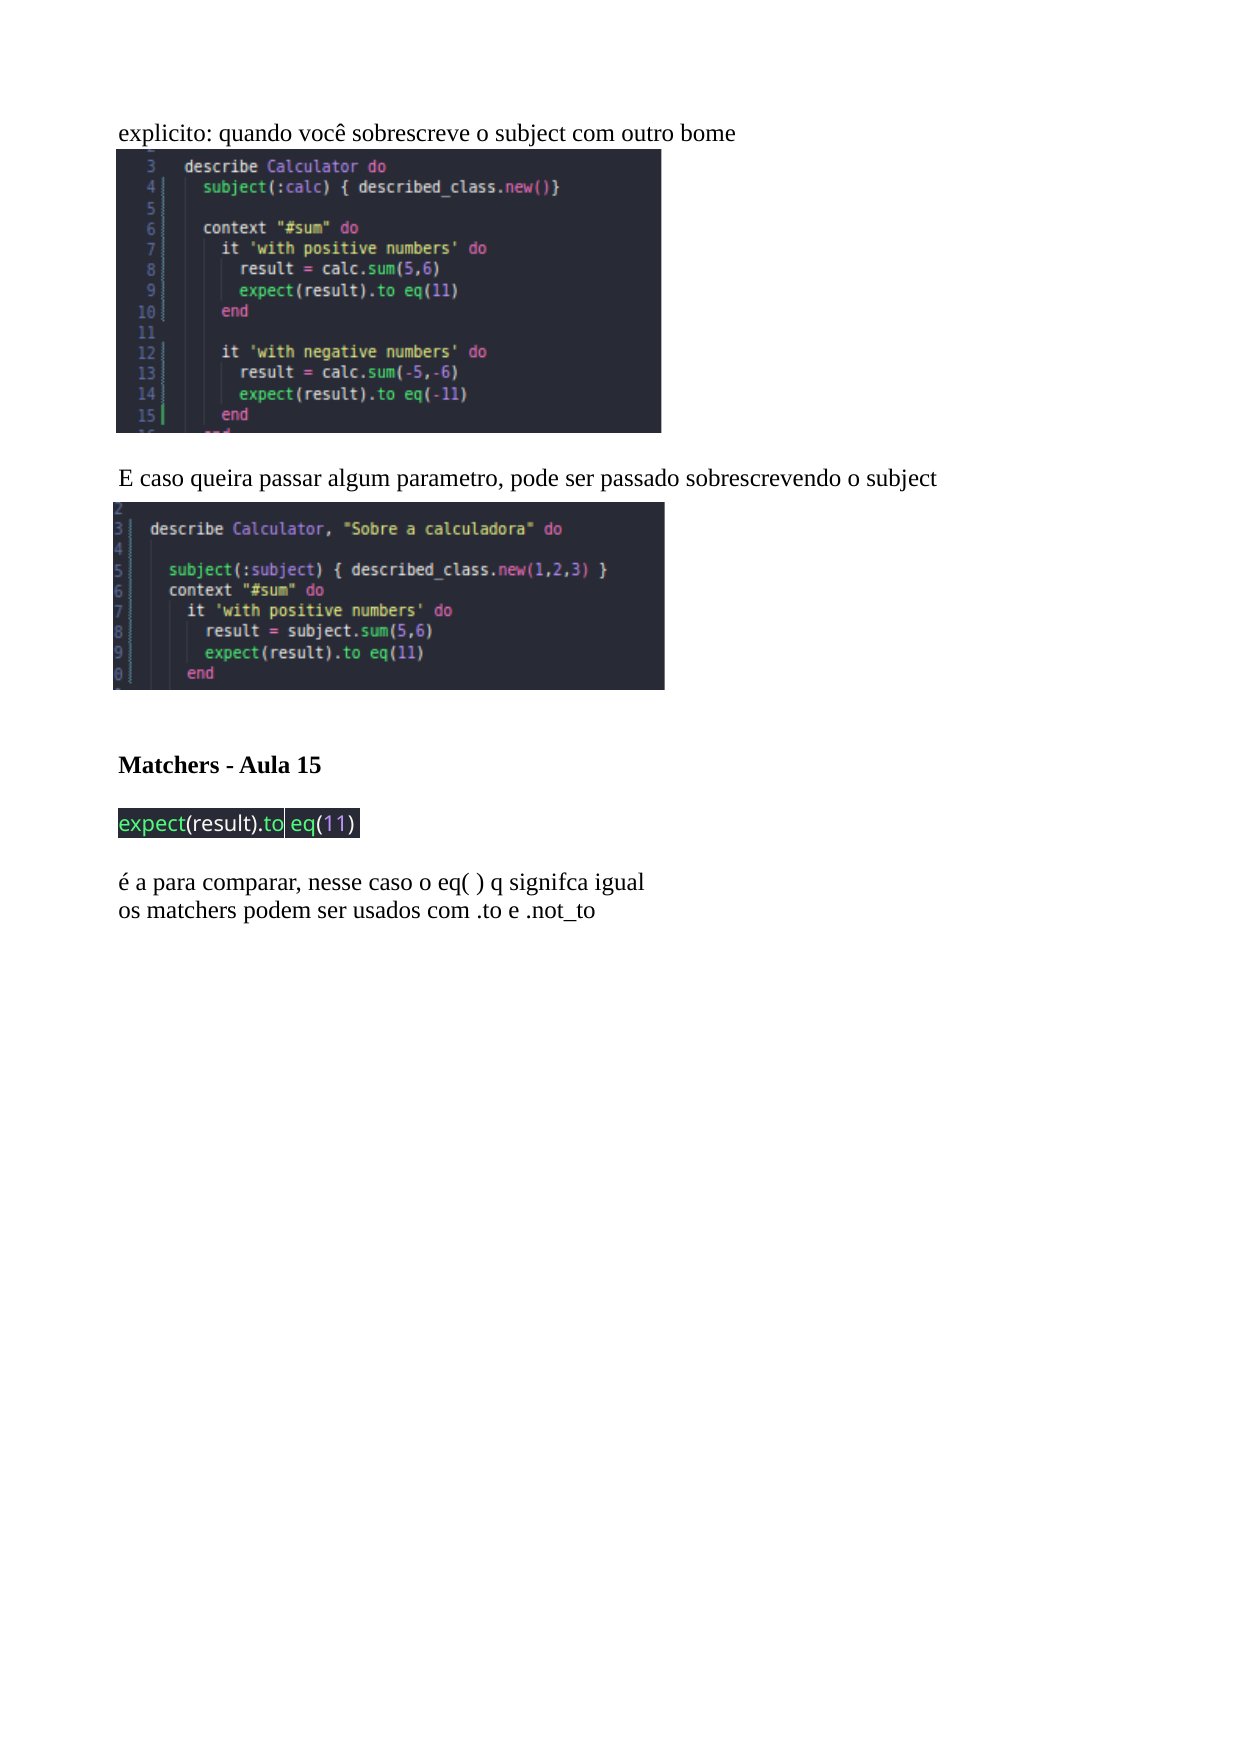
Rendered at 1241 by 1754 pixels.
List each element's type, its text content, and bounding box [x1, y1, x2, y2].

text é a para comparar, nesse caso o eq( ) q signifca igual [118, 867, 1122, 895]
picture [113, 502, 665, 690]
text E caso queira passar algum parametro, pode ser passado sobrescrevendo o subject [118, 463, 1122, 492]
text Matchers - Aula 15 [118, 751, 1122, 779]
picture [116, 149, 662, 433]
text os matchers podem ser usados com .to e .not_to [118, 895, 1122, 924]
text expect(result).to eq(11) [118, 808, 1122, 838]
text explicito: quando você sobrescreve o subject com outro bome [118, 118, 1122, 147]
